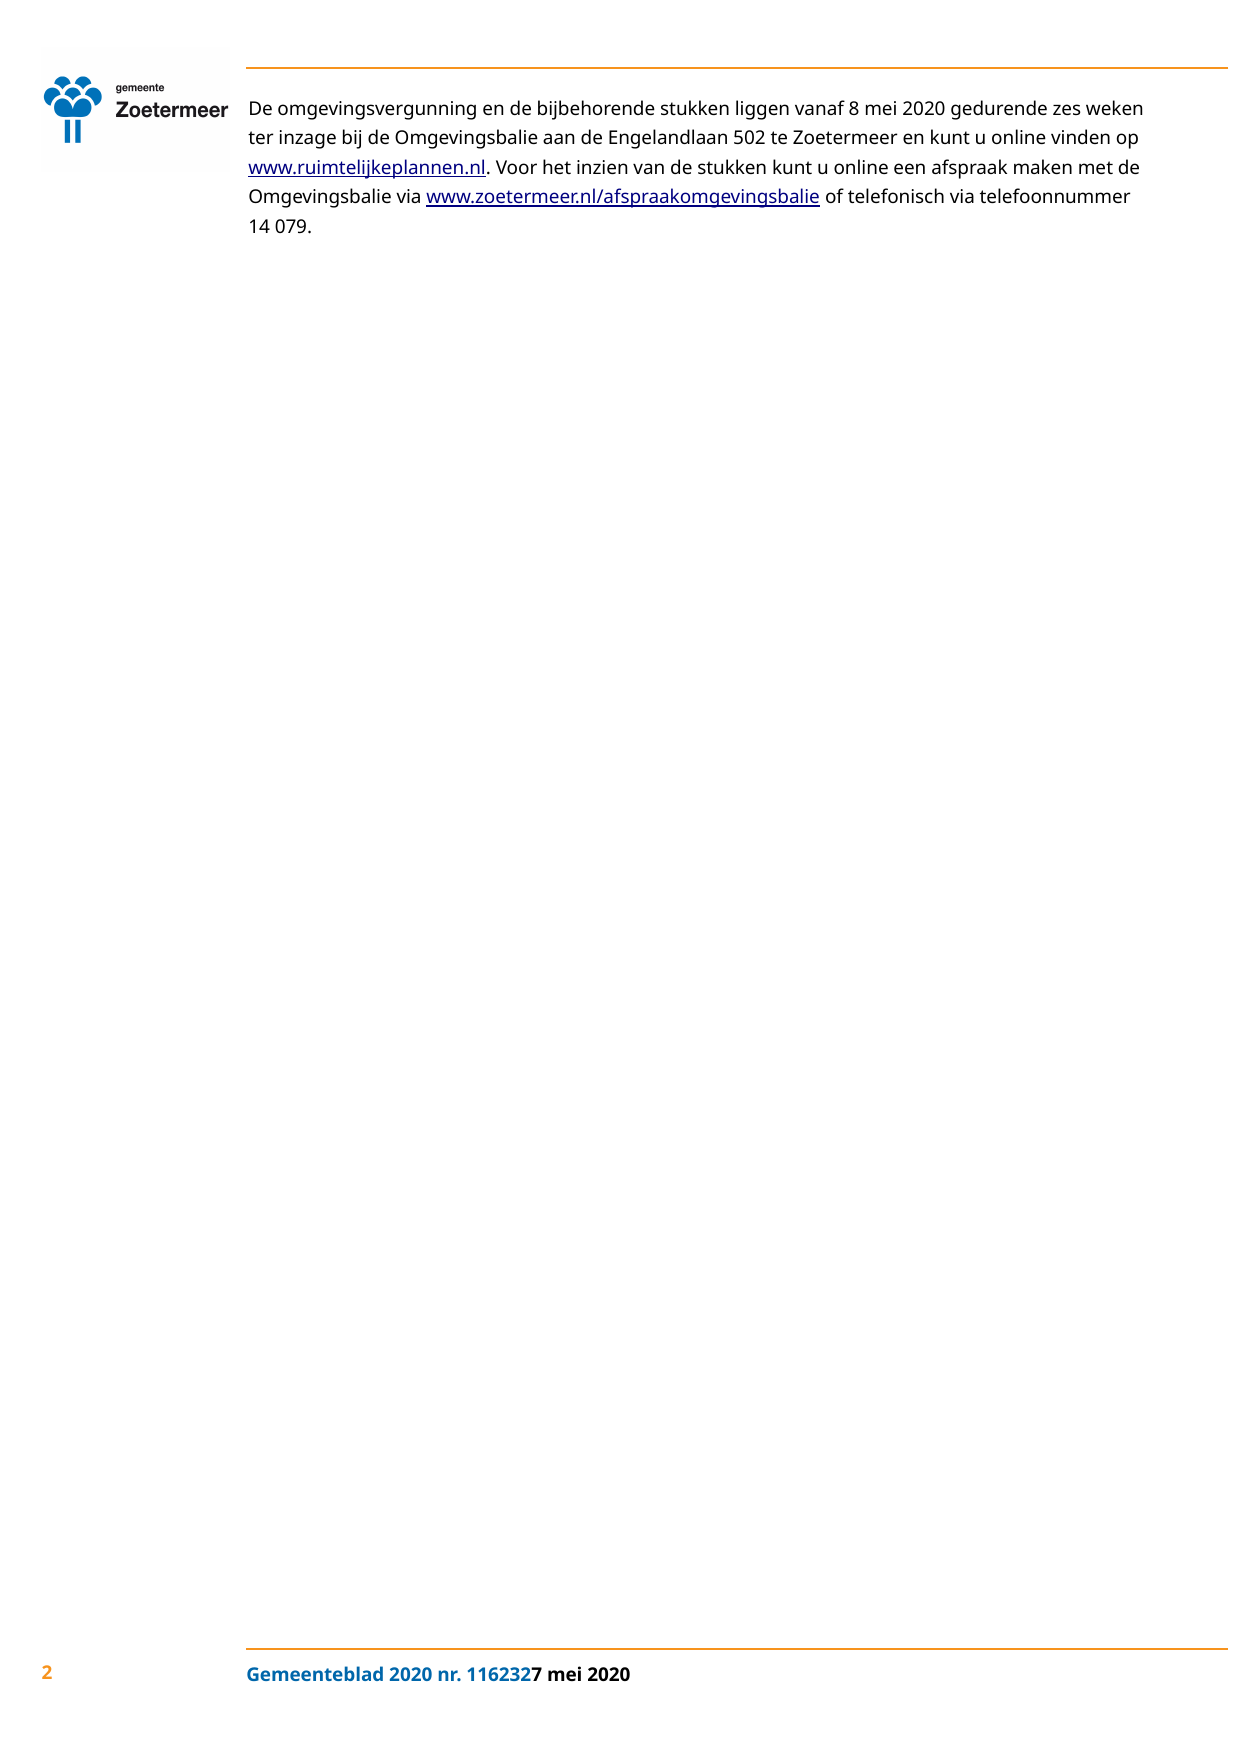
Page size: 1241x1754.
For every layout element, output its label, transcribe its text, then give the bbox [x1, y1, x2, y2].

text De omgevingsvergunning en de bijbehorende stukken liggen vanaf 8 mei 2020 gedurende zes weken ter inzage bij de Omgevingsbalie aan de Engelandlaan 502 te Zoetermeer en kunt u online vinden op www.ruimtelijkeplannen.nl. Voor het inzien van de stukken kunt u online een afspraak maken met de Omgevingsbalie via www.zoetermeer.nl/afspraakomgevingsbalie of telefonisch via telefoonnummer 14 079. [248, 95, 1152, 239]
picture [41, 47, 231, 172]
